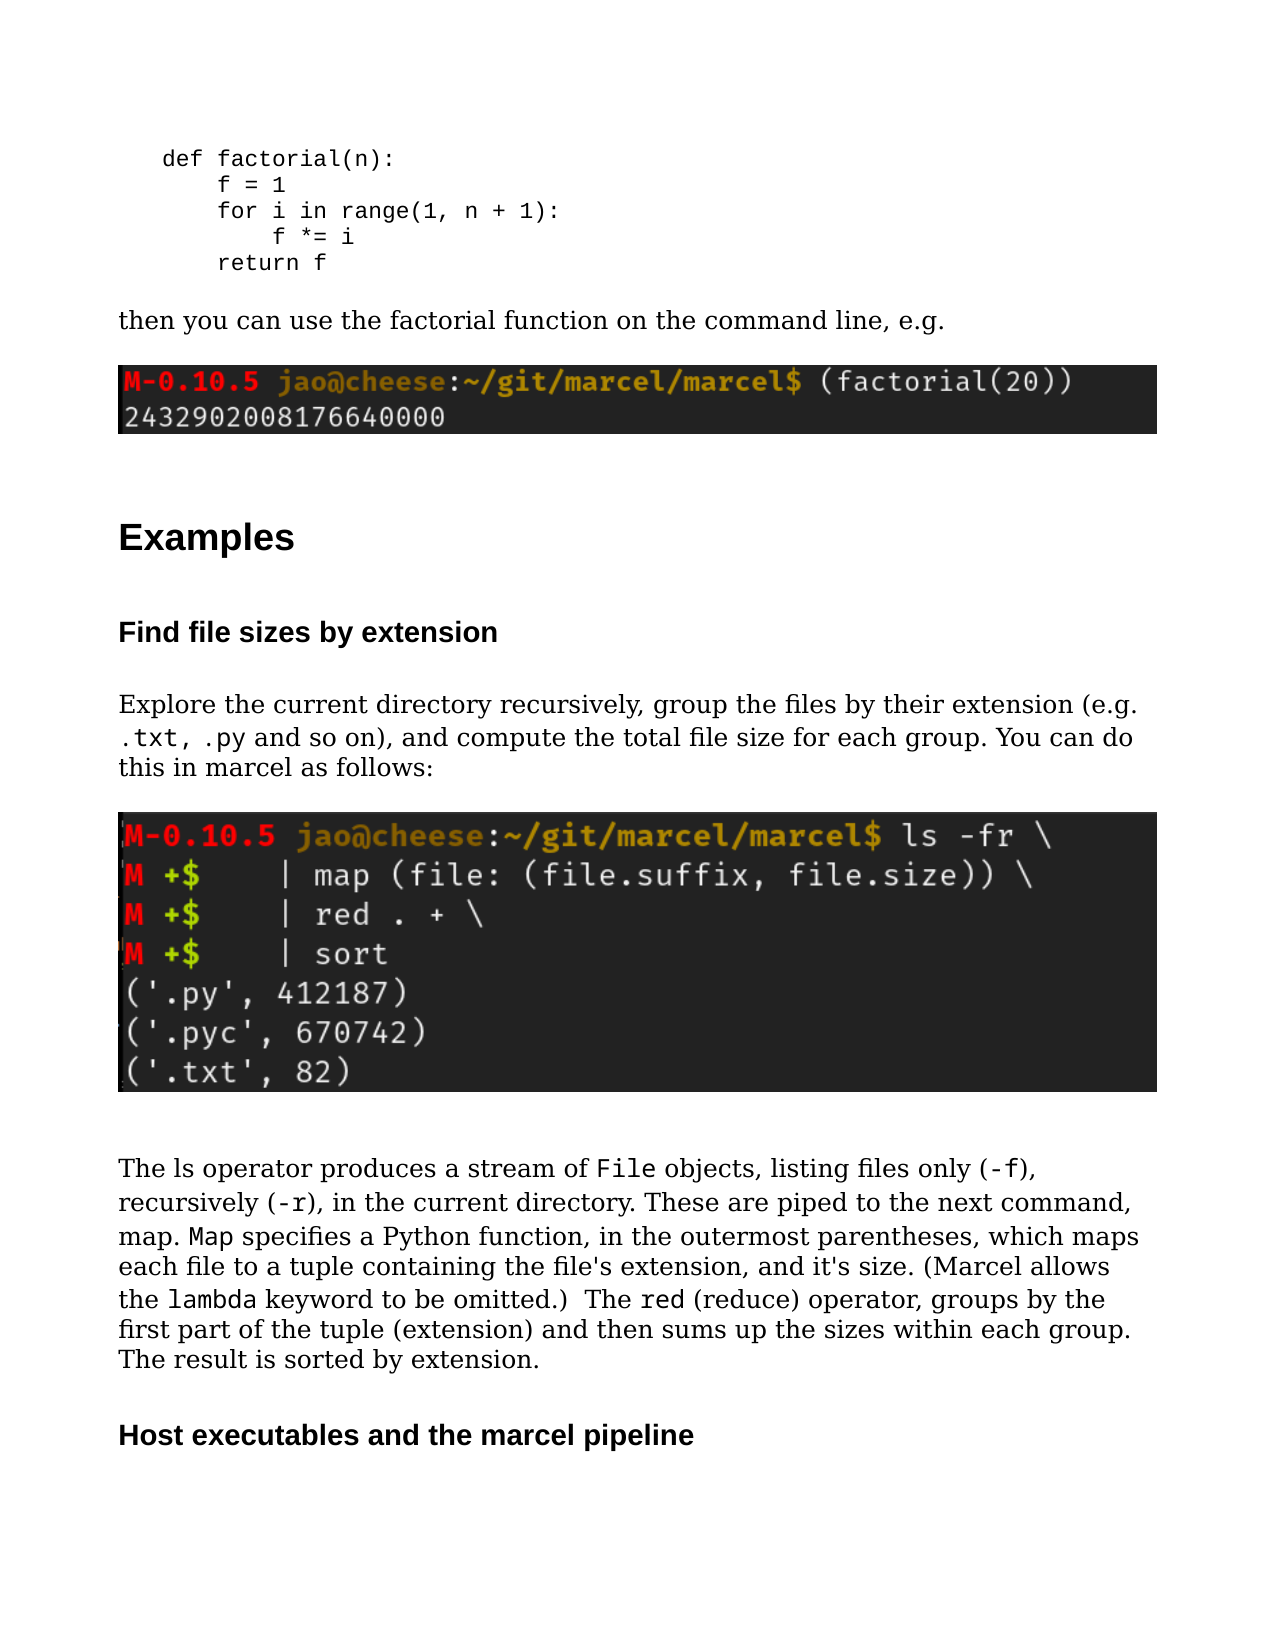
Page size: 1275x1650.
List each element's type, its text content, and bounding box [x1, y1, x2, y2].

subtitle Find file sizes by extension [118, 615, 1157, 649]
subtitle Examples [118, 515, 1157, 559]
text Explore the current directory recursively, group the files by their extension (e.g. .txt, .py and so on), and compute the total file size for each group. You can do this in marcel as follows: [118, 690, 1157, 783]
text The ls operator produces a stream of File objects, listing files only (-f), recursively (-r), in the current directory. These are piped to the next command, map. Map specifies a Python function, in the outermost parentheses, which maps each file to a tuple containing the file's extension, and it's size. (Marcel allows the lambda keyword to be omitted.) The red (reduce) operator, groups by the first part of the tuple (extension) and then sums up the sizes within each group. The result is sorted by extension. [118, 1150, 1157, 1374]
picture [118, 812, 1157, 1092]
picture [118, 365, 1157, 434]
subtitle Host executables and the marcel pipeline [118, 1418, 1157, 1451]
text then you can use the factorial function on the command line, e.g. [118, 306, 1157, 335]
text def factorial(n): f = 1 for i in range(1, n + 1): f *= i return f [162, 147, 1157, 277]
